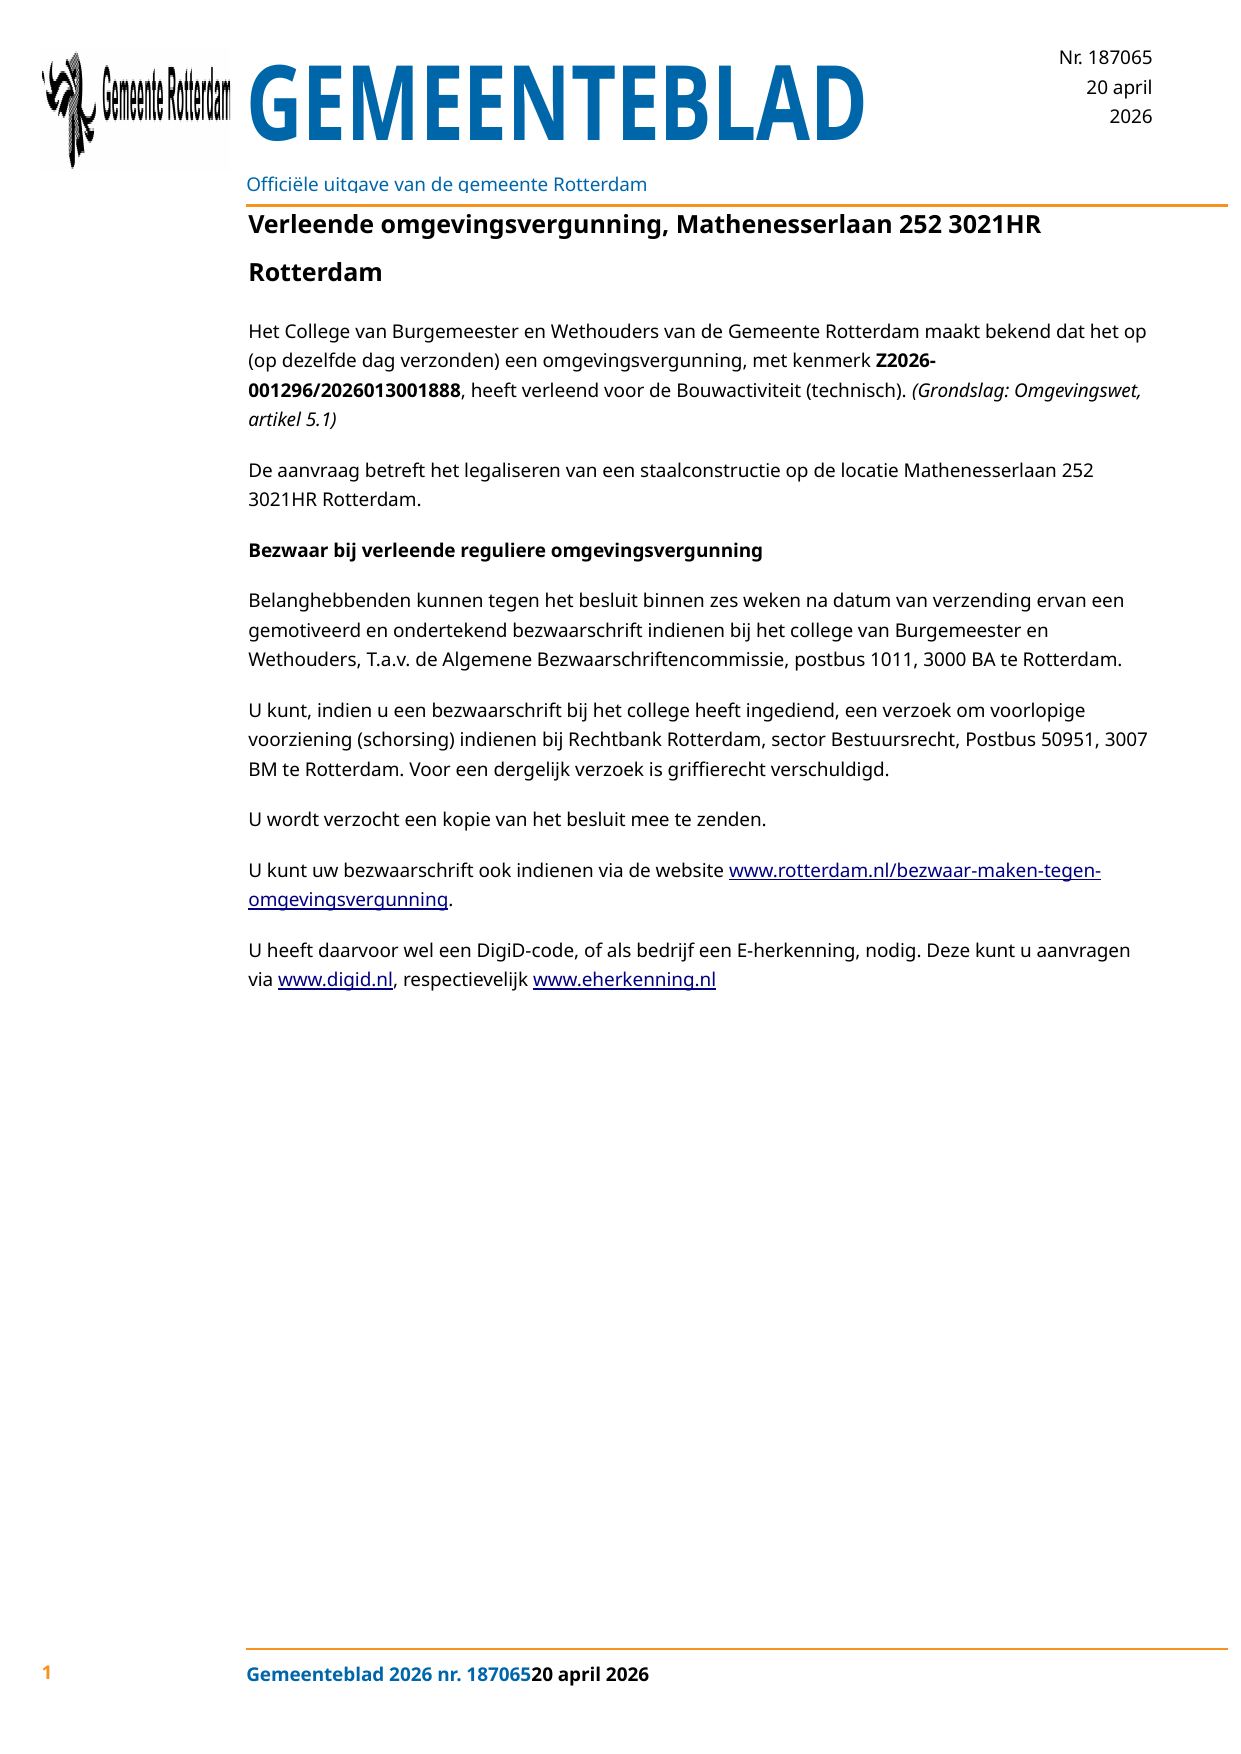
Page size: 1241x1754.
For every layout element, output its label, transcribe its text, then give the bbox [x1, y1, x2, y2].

text Belanghebbenden kunnen tegen het besluit binnen zes weken na datum van verzending ervan een gemotiveerd en ondertekend bezwaarschrift indienen bij het college van Burgemeester en Wethouders, T.a.v. de Algemene Bezwaarschriftencommissie, postbus 1011, 3000 BA te Rotterdam. [248, 587, 1152, 672]
picture [41, 47, 231, 172]
text U heeft daarvoor wel een DigiD-code, of als bedrijf een E-herkenning, nodig. Deze kunt u aanvragen via www.digid.nl, respectievelijk www.eherkenning.nl [248, 937, 1152, 992]
text Verleende omgevingsvergunning, Mathenesserlaan 252 3021HR Rotterdam [248, 207, 1152, 288]
text De aanvraag betreft het legaliseren van een staalconstructie op de locatie Mathenesserlaan 252 3021HR Rotterdam. [248, 457, 1152, 512]
text U wordt verzocht een kopie van het besluit mee te zenden. [248, 807, 1152, 832]
text U kunt uw bezwaarschrift ook indienen via de website www.rotterdam.nl/bezwaar-maken-tegen-omgevingsvergunning. [248, 857, 1152, 912]
text Het College van Burgemeester en Wethouders van de Gemeente Rotterdam maakt bekend dat het op (op dezelfde dag verzonden) een omgevingsvergunning, met kenmerk Z2026-001296/2026013001888, heeft verleend voor de Bouwactiviteit (technisch). (Grondslag: Omgevingswet, artikel 5.1) [248, 318, 1152, 432]
text U kunt, indien u een bezwaarschrift bij het college heeft ingediend, een verzoek om voorlopige voorziening (schorsing) indienen bij Rechtbank Rotterdam, sector Bestuursrecht, Postbus 50951, 3007 BM te Rotterdam. Voor een dergelijk verzoek is griffierecht verschuldigd. [248, 697, 1152, 782]
text Bezwaar bij verleende reguliere omgevingsvergunning [248, 537, 1152, 563]
